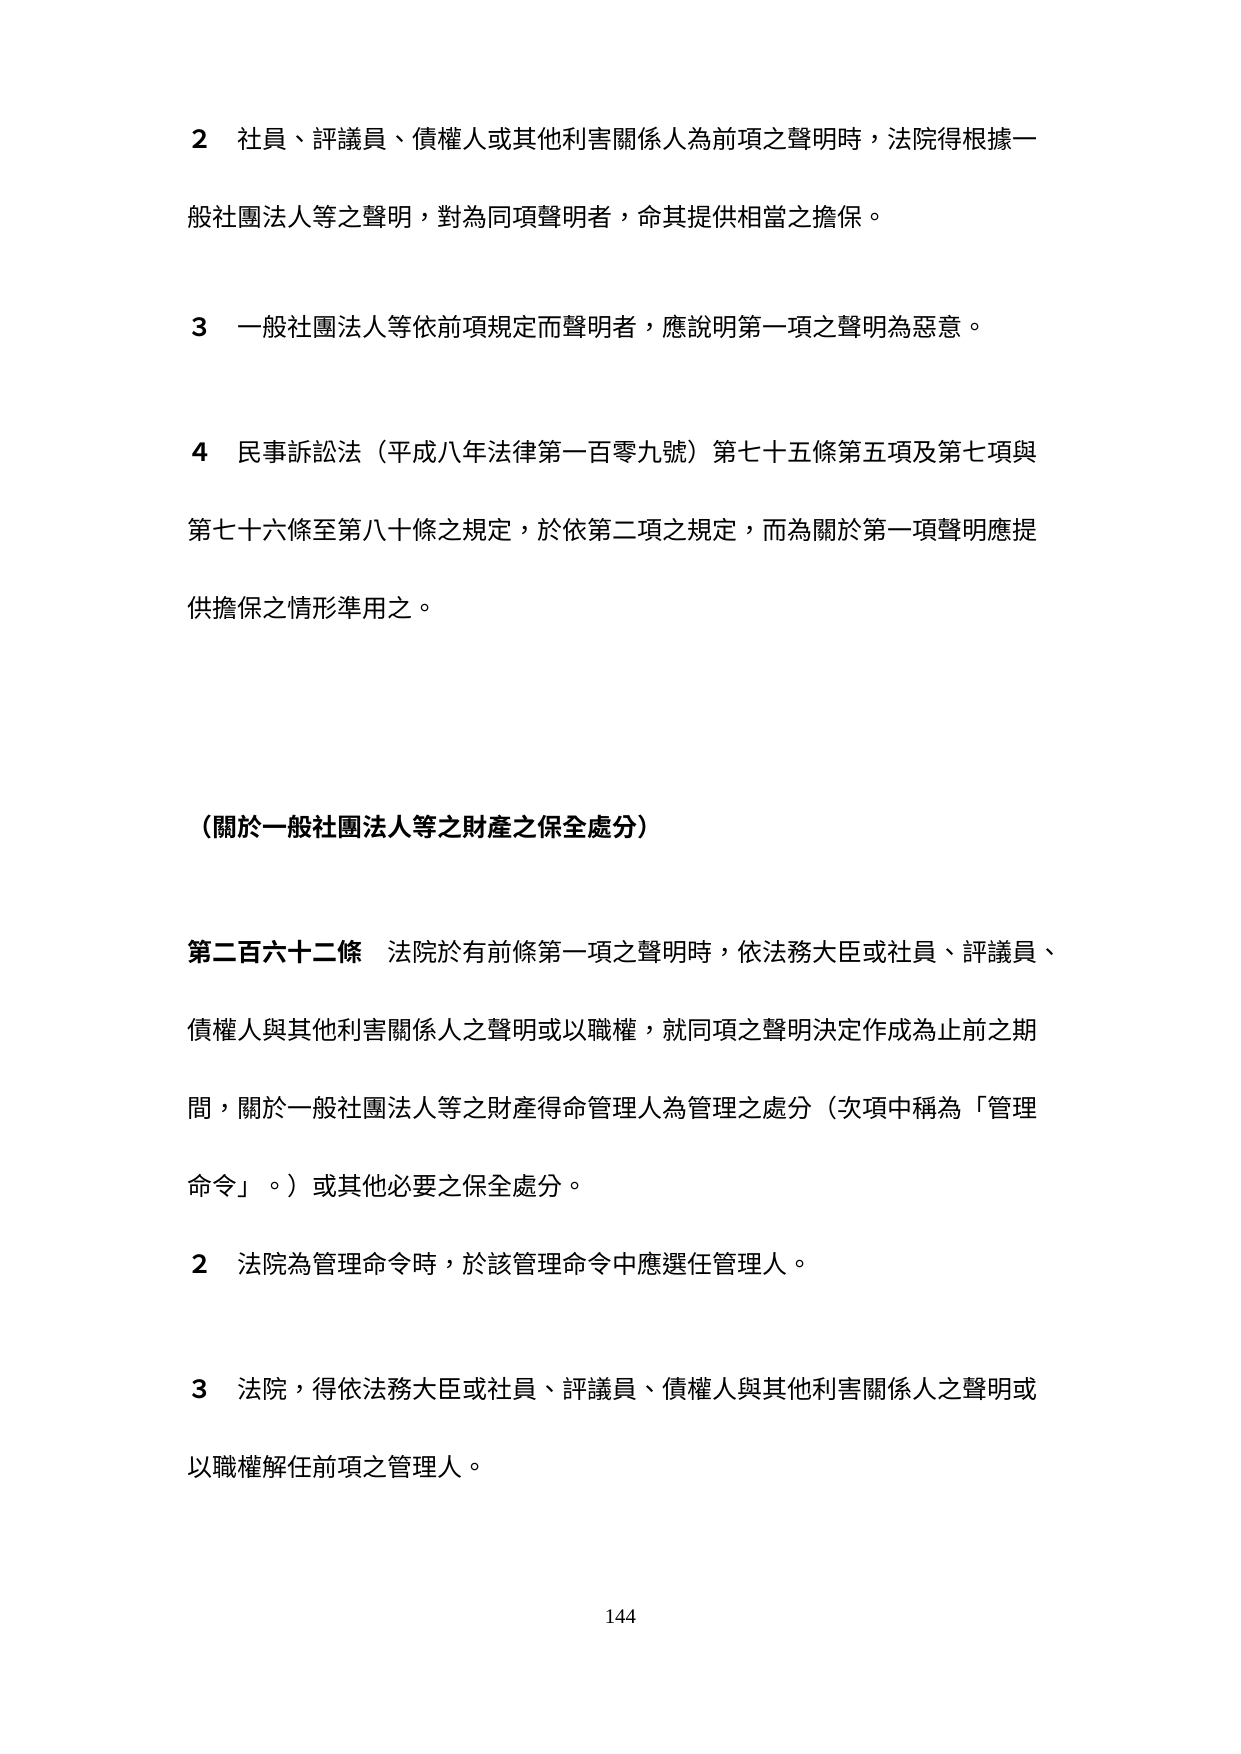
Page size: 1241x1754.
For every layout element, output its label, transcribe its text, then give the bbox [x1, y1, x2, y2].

text （關於一般社團法人等之財產之保全處分） [187, 784, 1053, 846]
text ２ 法院為管理命令時，於該管理命令中應選任管理人。 [187, 1221, 1053, 1284]
text ４ 民事訴訟法（平成八年法律第一百零九號）第七十五條第五項及第七項與第七十六條至第八十條之規定，於依第二項之規定，而為關於第一項聲明應提供擔保之情形準用之。 [187, 409, 1053, 627]
text 第二百六十二條 法院於有前條第一項之聲明時，依法務大臣或社員、評議員、債權人與其他利害關係人之聲明或以職權，就同項之聲明決定作成為止前之期間，關於一般社團法人等之財產得命管理人為管理之處分（次項中稱為「管理命令」。）或其他必要之保全處分。 [187, 909, 1053, 1206]
text ３ 一般社團法人等依前項規定而聲明者，應說明第一項之聲明為惡意。 [187, 284, 1053, 346]
text ２ 社員、評議員、債權人或其他利害關係人為前項之聲明時，法院得根據一般社團法人等之聲明，對為同項聲明者，命其提供相當之擔保。 [187, 96, 1053, 237]
text ３ 法院，得依法務大臣或社員、評議員、債權人與其他利害關係人之聲明或以職權解任前項之管理人。 [187, 1346, 1053, 1487]
